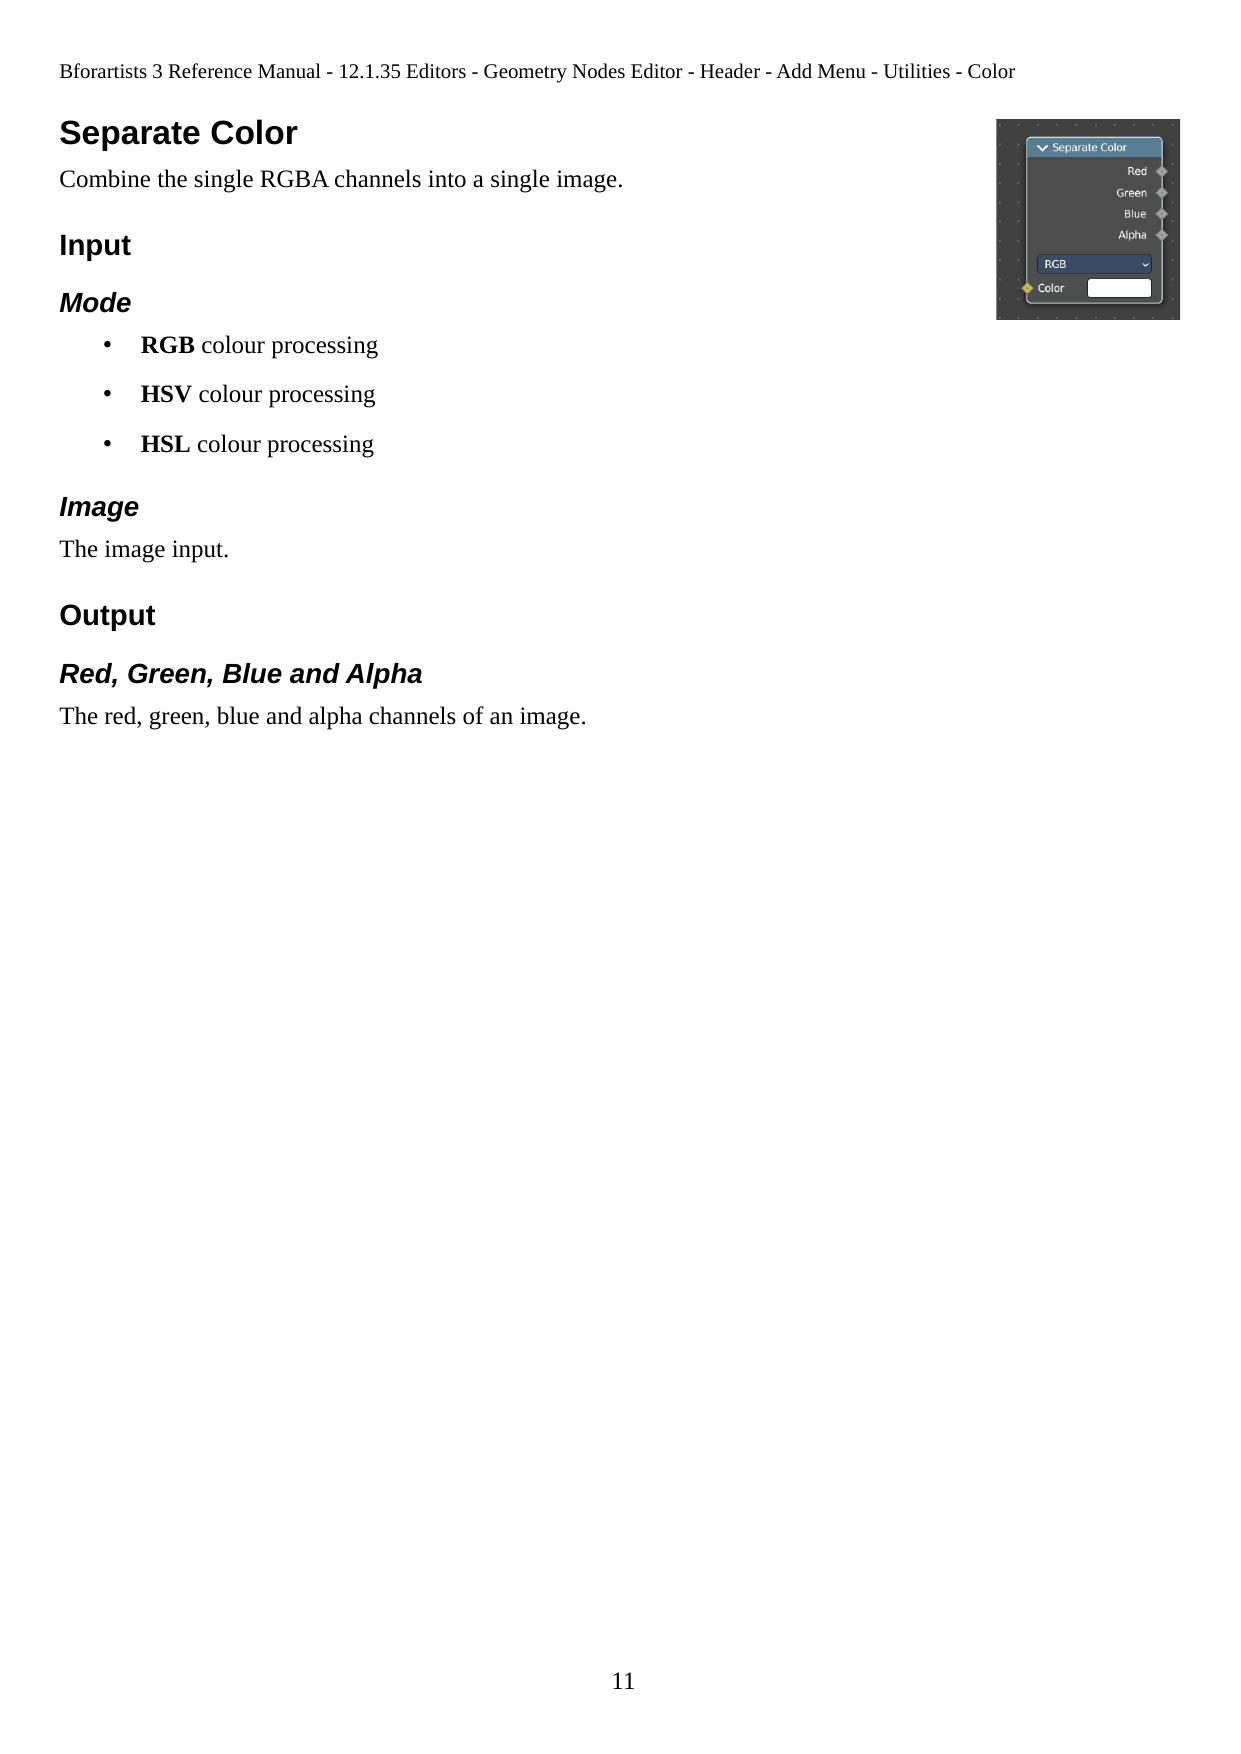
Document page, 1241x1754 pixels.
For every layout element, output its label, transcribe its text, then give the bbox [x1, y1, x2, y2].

subtitle Input [59, 227, 996, 261]
text Combine the single RGBA channels into a single image. [59, 164, 996, 192]
subtitle Mode [59, 286, 996, 318]
list RGB colour processing [103, 331, 1181, 359]
subtitle Image [59, 490, 1181, 522]
list HSL colour processing [103, 429, 1181, 457]
text The red, green, blue and alpha channels of an image. [59, 701, 1181, 730]
text The image input. [59, 534, 1181, 563]
picture [996, 119, 1181, 320]
subtitle Output [59, 598, 1181, 632]
subtitle Separate Color [59, 113, 1181, 151]
subtitle Red, Green, Blue and Alpha [59, 657, 1181, 689]
list HSV colour processing [103, 379, 1181, 408]
